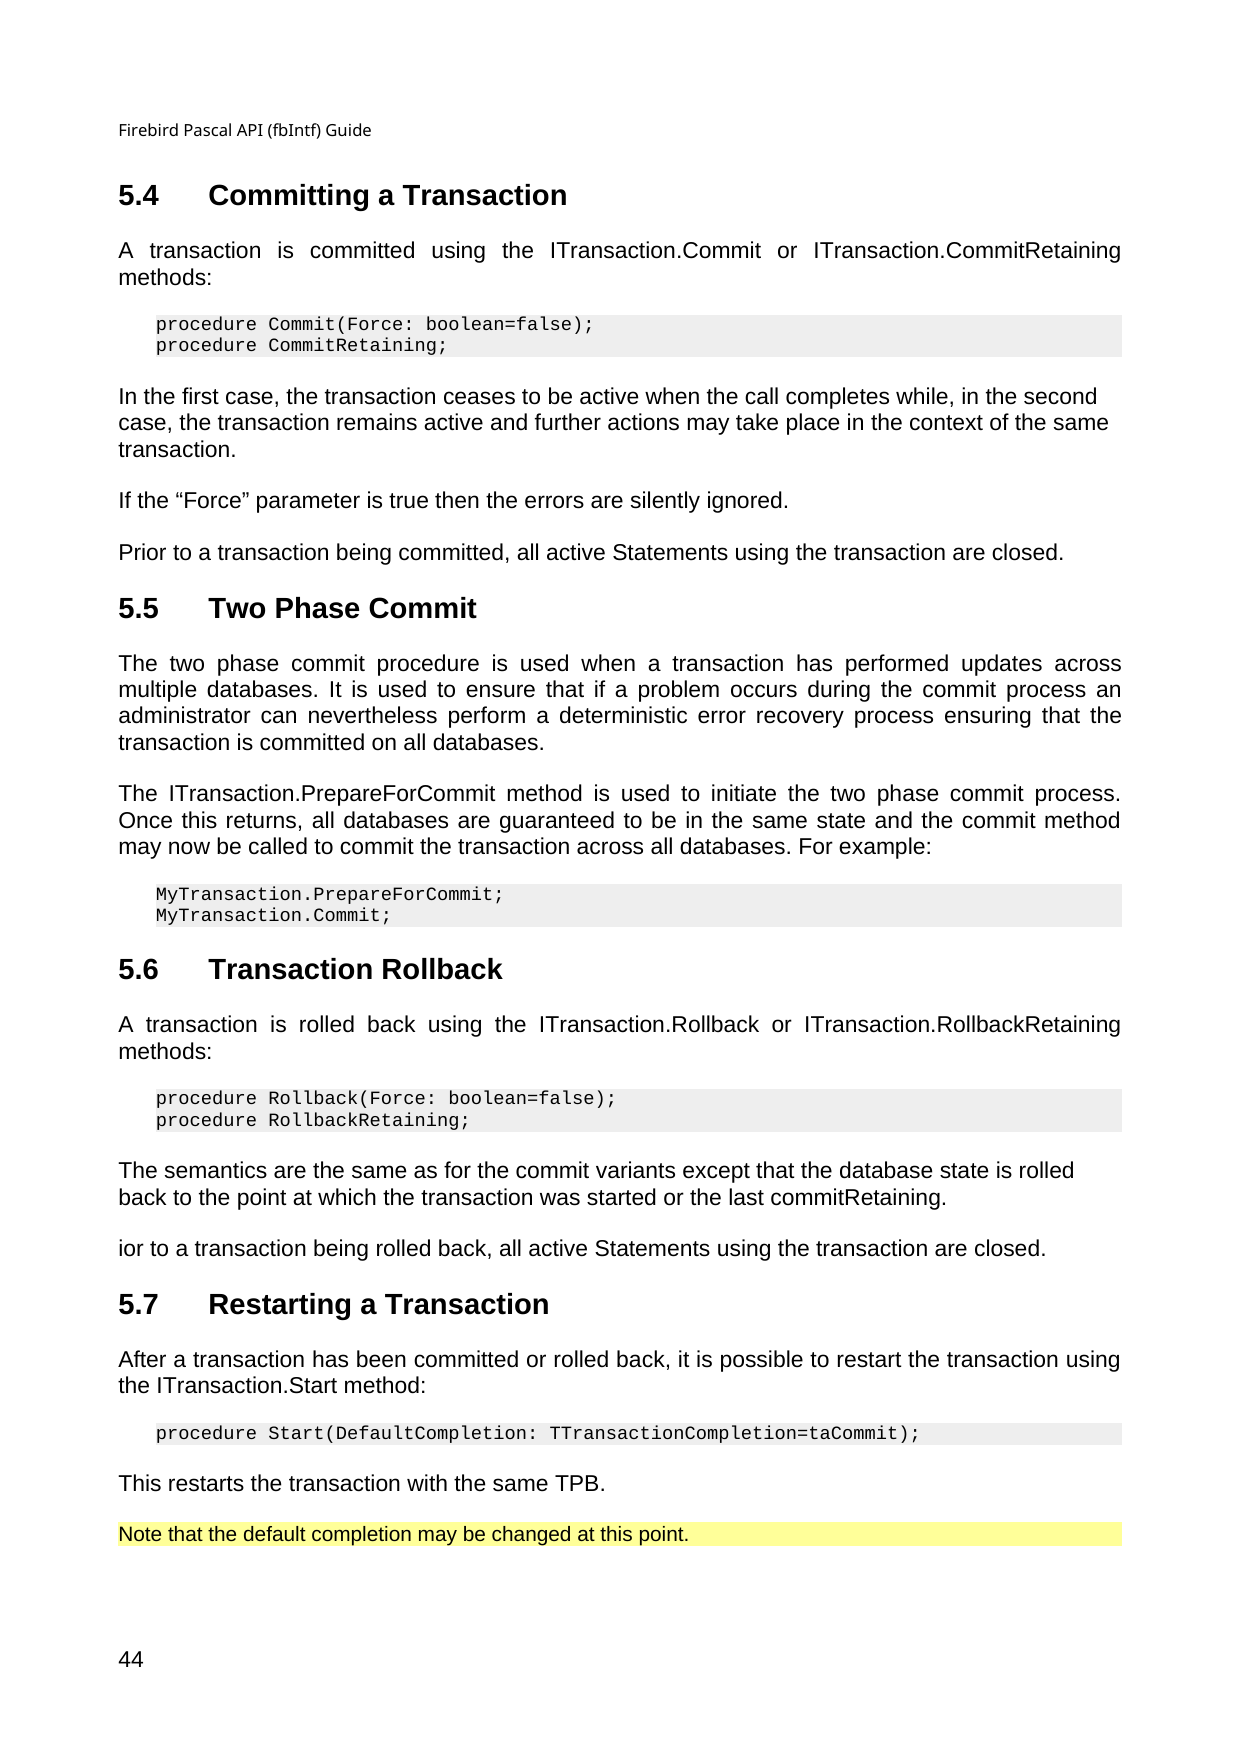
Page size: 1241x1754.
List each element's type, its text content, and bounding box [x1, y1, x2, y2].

text In the first case, the transaction ceases to be active when the call completes while, in the second case, the transaction remains active and further actions may take place in the context of the same transaction. [118, 383, 1122, 462]
text MyTransaction.Commit; [156, 906, 1122, 927]
text After a transaction has been committed or rolled back, it is possible to restart the transaction using the ITransaction.Start method: [118, 1346, 1122, 1398]
text procedure Rollback(Force: boolean=false); [156, 1089, 1122, 1110]
text A transaction is rolled back using the ITransaction.Rollback or ITransaction.RollbackRetaining methods: [118, 1011, 1122, 1064]
text If the “Force” parameter is true then the errors are silently ignored. [118, 487, 1122, 514]
text ior to a transaction being rolled back, all active Statements using the transaction are closed. [118, 1235, 1122, 1262]
text procedure RollbackRetaining; [156, 1110, 1122, 1132]
text Prior to a transaction being committed, all active Statements using the transaction are closed. [118, 539, 1122, 566]
text procedure CommitRetaining; [156, 336, 1122, 357]
text A transaction is committed using the ITransaction.Commit or ITransaction.CommitRetaining methods: [118, 237, 1122, 290]
text This restarts the transaction with the same TPB. [118, 1470, 1122, 1497]
text procedure Commit(Force: boolean=false); [156, 315, 1122, 336]
text The two phase commit procedure is used when a transaction has performed updates across multiple databases. It is used to ensure that if a problem occurs during the commit process an administrator can nevertheless perform a deterministic error recovery process ensuring that the transaction is committed on all databases. [118, 650, 1122, 755]
text MyTransaction.PrepareForCommit; [156, 884, 1122, 906]
text The semantics are the same as for the commit variants except that the database state is rolled back to the point at which the transaction was started or the last commitRetaining. [118, 1157, 1122, 1210]
subtitle Transaction Rollback [118, 952, 1122, 986]
text Note that the default completion may be changed at this point. [118, 1522, 1122, 1546]
subtitle Restarting a Transaction [118, 1287, 1122, 1320]
text procedure Start(DefaultCompletion: TTransactionCompletion=taCommit); [156, 1423, 1122, 1445]
subtitle Two Phase Commit [118, 591, 1122, 624]
subtitle Committing a Transaction [118, 178, 1122, 212]
text The ITransaction.PrepareForCommit method is used to initiate the two phase commit process. Once this returns, all databases are guaranteed to be in the same state and the commit method may now be called to commit the transaction across all databases. For example: [118, 780, 1122, 859]
